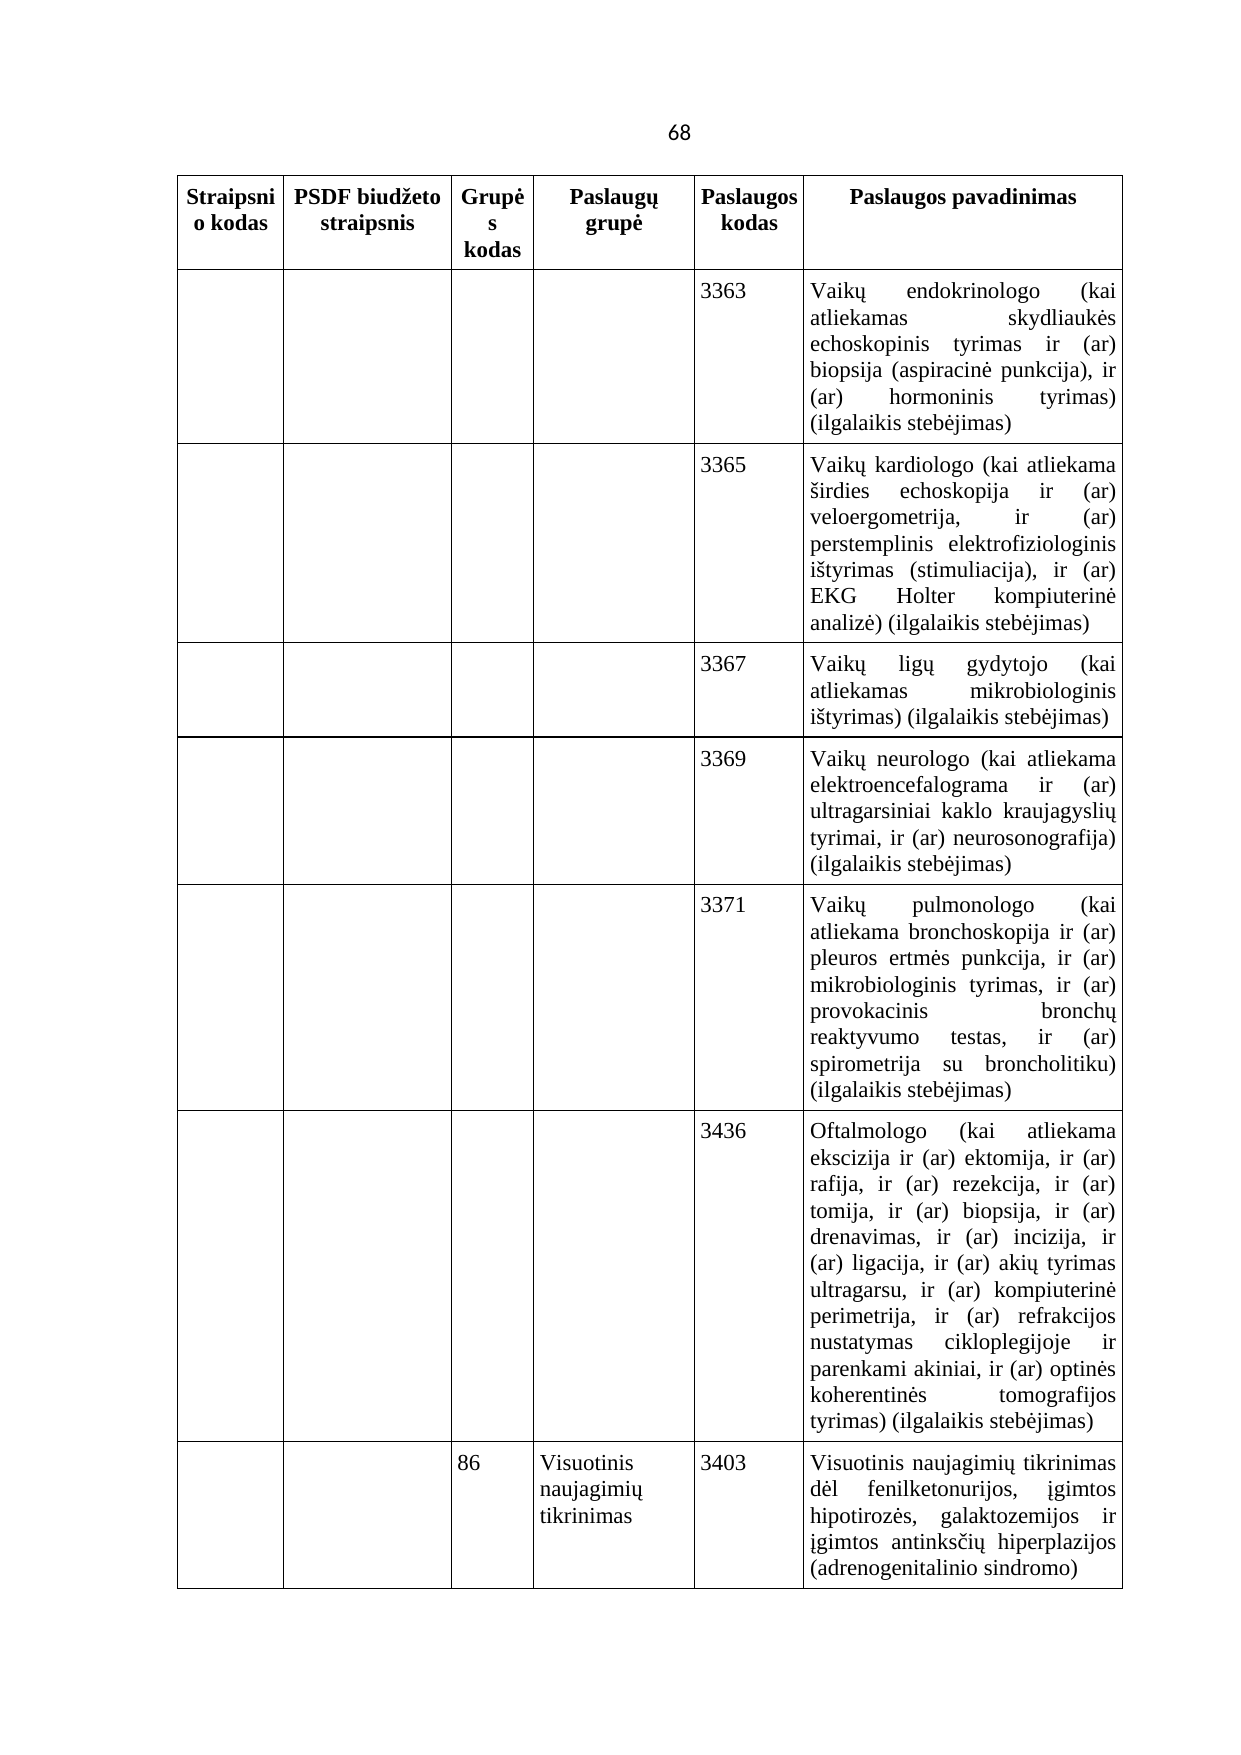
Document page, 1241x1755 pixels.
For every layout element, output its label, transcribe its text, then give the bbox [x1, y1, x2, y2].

table_cell [284, 738, 451, 883]
table_cell 3403 [695, 1442, 803, 1588]
table_cell Visuotinis naujagimių tikrinimas dėl fenilketonurijos, įgimtos hipotirozės, galaktozemijos ir įgimtos antinksčių hiperplazijos (adrenogenitalinio sindromo) [804, 1442, 1122, 1588]
table_cell [284, 643, 451, 736]
table_cell [178, 270, 283, 442]
table_cell Vaikų kardiologo (kai atliekama širdies echoskopija ir (ar) veloergometrija, ir (ar) perstemplinis elektrofiziologinis ištyrimas (stimuliacija), ir (ar) EKG Holter kompiuterinė analizė) (ilgalaikis stebėjimas) [804, 444, 1122, 642]
table_cell [452, 444, 533, 642]
table_cell [284, 885, 451, 1109]
table_cell [452, 270, 533, 442]
table_cell [178, 1111, 283, 1441]
table_header Grupės kodas [452, 176, 533, 269]
table_cell [284, 270, 451, 442]
table_header PSDF biudžeto straipsnis [284, 176, 451, 269]
table_cell [452, 1111, 533, 1441]
table_cell [534, 643, 694, 736]
table_cell 3369 [695, 738, 803, 883]
table_cell [178, 738, 283, 883]
table_cell [534, 885, 694, 1109]
table_header Paslaugos pavadinimas [804, 176, 1122, 269]
table_cell 3367 [695, 643, 803, 736]
table_header Paslaugos kodas [695, 176, 803, 269]
table_cell Vaikų endokrinologo (kai atliekamas skydliaukės echoskopinis tyrimas ir (ar) biopsija (aspiracinė punkcija), ir (ar) hormoninis tyrimas) (ilgalaikis stebėjimas) [804, 270, 1122, 442]
table_cell [452, 885, 533, 1109]
table_cell [284, 444, 451, 642]
table_cell [534, 738, 694, 883]
table_cell [452, 643, 533, 736]
table_cell 3436 [695, 1111, 803, 1441]
table_cell [178, 444, 283, 642]
table_cell [534, 270, 694, 442]
table_cell Vaikų ligų gydytojo (kai atliekamas mikrobiologinis ištyrimas) (ilgalaikis stebėjimas) [804, 643, 1122, 736]
table_cell [178, 885, 283, 1109]
table_cell [452, 738, 533, 883]
table_header Paslaugų grupė [534, 176, 694, 269]
table_cell 3363 [695, 270, 803, 442]
table_cell Oftalmologo (kai atliekama ekscizija ir (ar) ektomija, ir (ar) rafija, ir (ar) rezekcija, ir (ar) tomija, ir (ar) biopsija, ir (ar) drenavimas, ir (ar) incizija, ir (ar) ligacija, ir (ar) akių tyrimas ultragarsu, ir (ar) kompiuterinė perimetrija, ir (ar) refrakcijos nustatymas cikloplegijoje ir parenkami akiniai, ir (ar) optinės koherentinės tomografijos tyrimas) (ilgalaikis stebėjimas) [804, 1111, 1122, 1441]
table_cell 86 [452, 1442, 533, 1588]
table_cell 3365 [695, 444, 803, 642]
table_cell [178, 643, 283, 736]
table_cell [534, 1111, 694, 1441]
table_cell Vaikų neurologo (kai atliekama elektroencefalograma ir (ar) ultragarsiniai kaklo kraujagyslių tyrimai, ir (ar) neurosonografija) (ilgalaikis stebėjimas) [804, 738, 1122, 883]
table_cell [178, 1442, 283, 1588]
table_cell Visuotinis naujagimių tikrinimas [534, 1442, 694, 1588]
table_cell [284, 1111, 451, 1441]
table_cell [534, 444, 694, 642]
table_cell [284, 1442, 451, 1588]
table_header Straipsnio kodas [178, 176, 283, 269]
table_cell Vaikų pulmonologo (kai atliekama bronchoskopija ir (ar) pleuros ertmės punkcija, ir (ar) mikrobiologinis tyrimas, ir (ar) provokacinis bronchų reaktyvumo testas, ir (ar) spirometrija su broncholitiku) (ilgalaikis stebėjimas) [804, 885, 1122, 1109]
table_cell 3371 [695, 885, 803, 1109]
